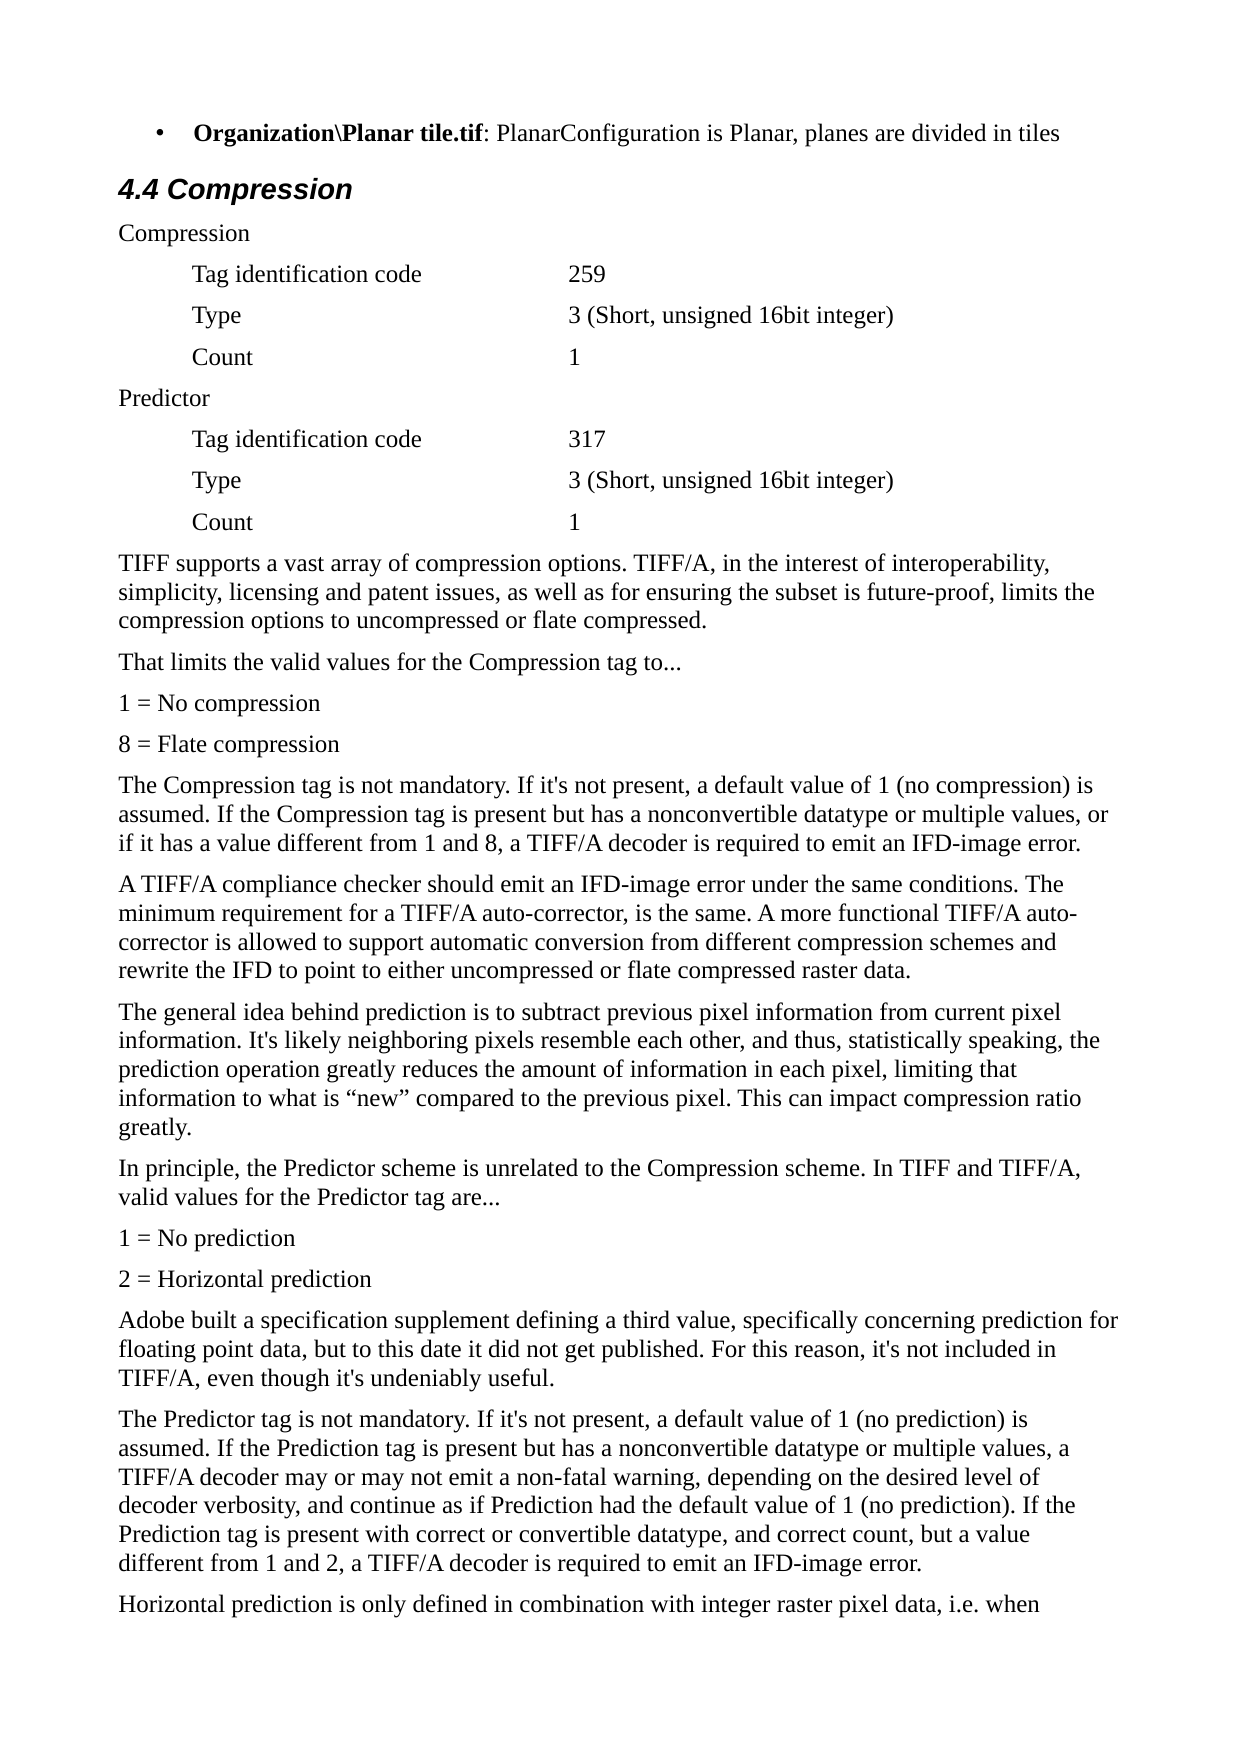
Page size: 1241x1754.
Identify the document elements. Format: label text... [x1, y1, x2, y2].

text TIFF supports a vast array of compression options. TIFF/A, in the interest of interoperability, simplicity, licensing and patent issues, as well as for ensuring the subset is future-proof, limits the compression options to uncompressed or flate compressed. [118, 548, 1122, 634]
text 1 = No compression [118, 688, 1122, 717]
text Count 1 [192, 342, 1122, 370]
text Adobe built a specification supplement defining a third value, specifically concerning prediction for floating point data, but to this date it did not get published. For this reason, it's not included in TIFF/A, even though it's undeniably useful. [118, 1305, 1122, 1392]
text The Predictor tag is not mandatory. If it's not present, a default value of 1 (no prediction) is assumed. If the Prediction tag is present but has a nonconvertible datatype or multiple values, a TIFF/A decoder may or may not emit a non-fatal warning, depending on the desired level of decoder verbosity, and continue as if Prediction had the default value of 1 (no prediction). If the Prediction tag is present with correct or convertible datatype, and correct count, but a value different from 1 and 2, a TIFF/A decoder is required to emit an IFD-image error. [118, 1404, 1122, 1577]
text Horizontal prediction is only defined in combination with integer raster pixel data, i.e. when [118, 1589, 1122, 1618]
text Type 3 (Short, unsigned 16bit integer) [192, 300, 1122, 329]
text That limits the valid values for the Compression tag to... [118, 647, 1122, 675]
text 8 = Flate compression [118, 729, 1122, 758]
text Count 1 [192, 507, 1122, 535]
text Compression [118, 218, 1122, 247]
text Tag identification code 259 [192, 259, 1122, 288]
text In principle, the Predictor scheme is unrelated to the Compression scheme. In TIFF and TIFF/A, valid values for the Predictor tag are... [118, 1153, 1122, 1210]
list Organization\Planar tile.tif: PlanarConfiguration is Planar, planes are divided in tiles [156, 118, 1122, 147]
subtitle 4.4 Compression [118, 172, 1122, 205]
text 1 = No prediction [118, 1223, 1122, 1252]
text Type 3 (Short, unsigned 16bit integer) [192, 465, 1122, 494]
text The Compression tag is not mandatory. If it's not present, a default value of 1 (no compression) is assumed. If the Compression tag is present but has a nonconvertible datatype or multiple values, or if it has a value different from 1 and 8, a TIFF/A decoder is required to emit an IFD-image error. [118, 770, 1122, 857]
text Predictor [118, 383, 1122, 412]
text A TIFF/A compliance checker should emit an IFD-image error under the same conditions. The minimum requirement for a TIFF/A auto-corrector, is the same. A more functional TIFF/A auto-corrector is allowed to support automatic conversion from different compression schemes and rewrite the IFD to point to either uncompressed or flate compressed raster data. [118, 869, 1122, 984]
text 2 = Horizontal prediction [118, 1264, 1122, 1293]
text The general idea behind prediction is to subtract previous pixel information from current pixel information. It's likely neighboring pixels resemble each other, and thus, statistically speaking, the prediction operation greatly reduces the amount of information in each pixel, limiting that information to what is “new” compared to the previous pixel. This can impact compression ratio greatly. [118, 997, 1122, 1140]
text Tag identification code 317 [192, 424, 1122, 453]
